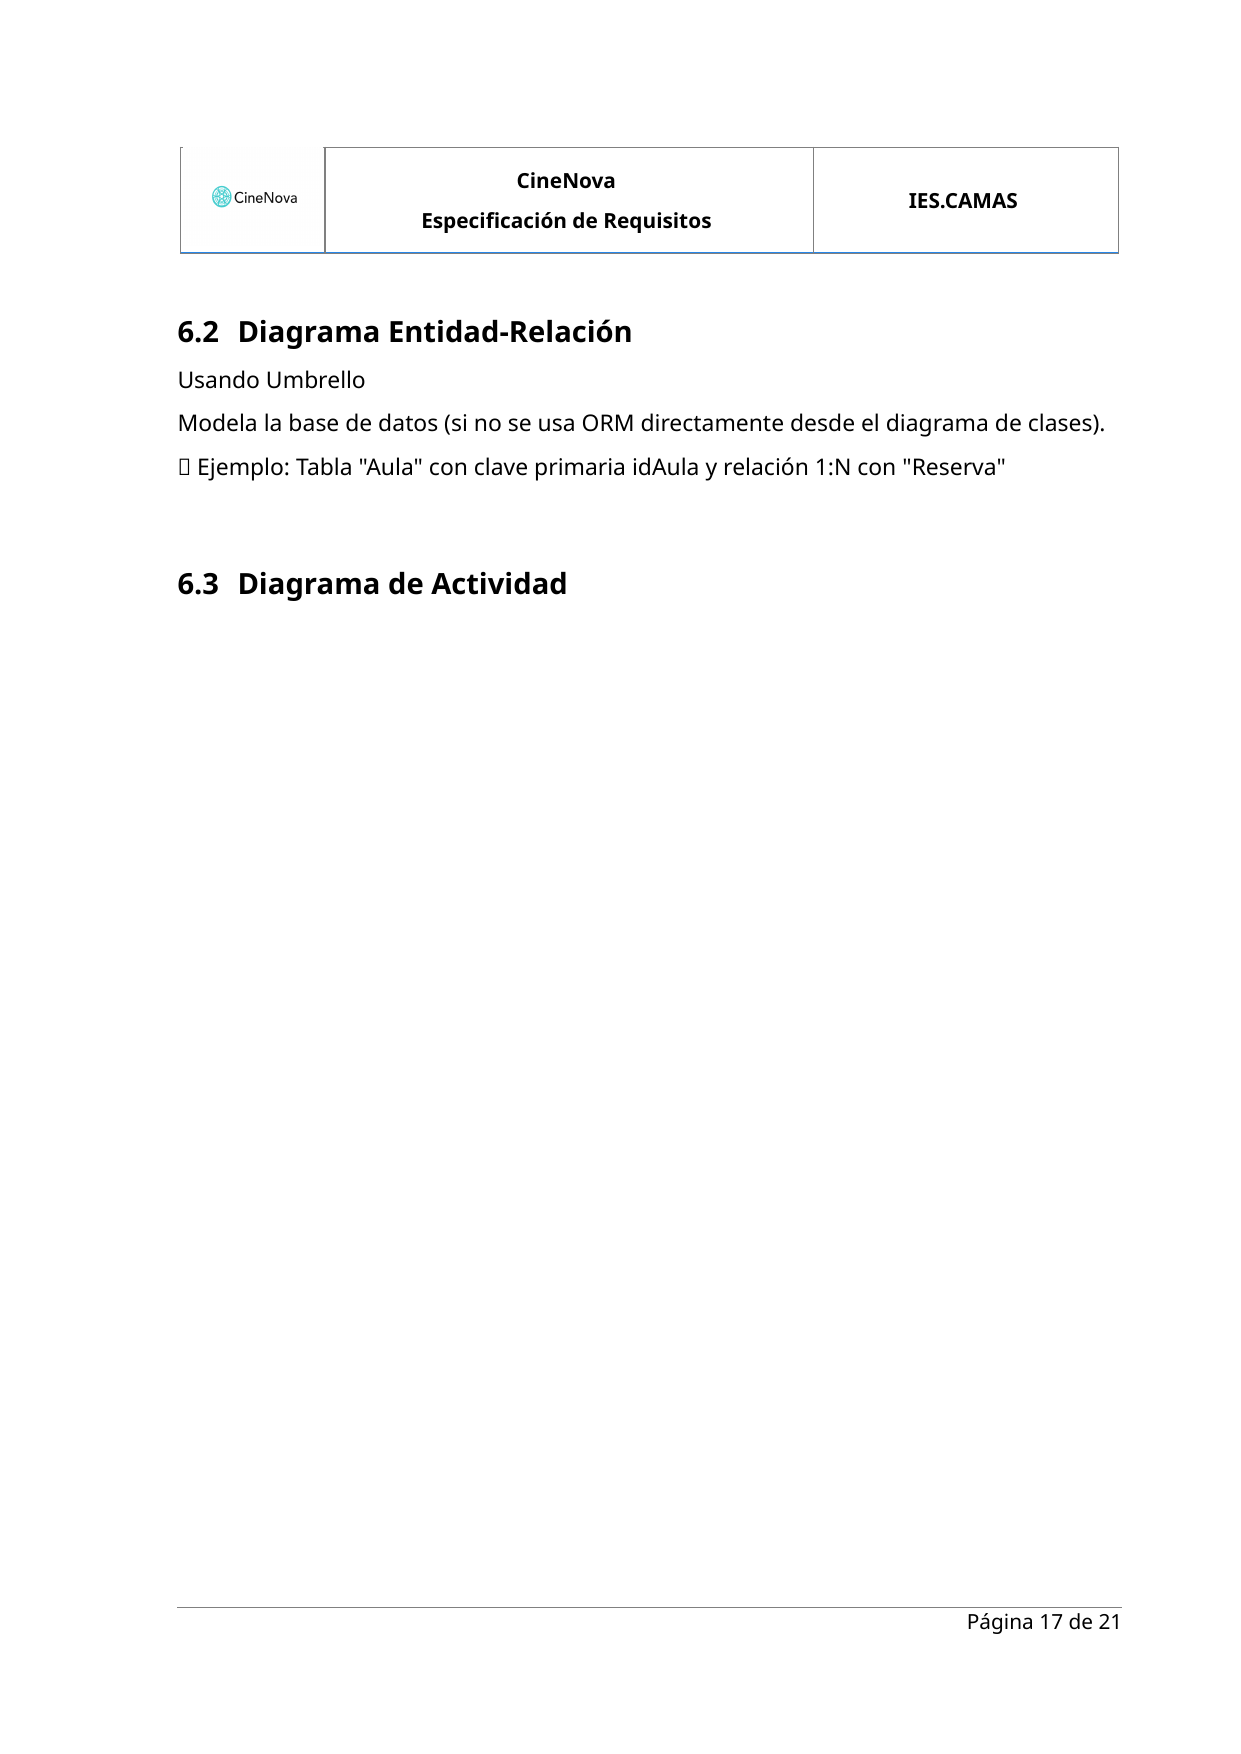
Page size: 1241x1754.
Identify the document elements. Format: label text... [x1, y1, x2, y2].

subtitle Diagrama de Actividad [177, 564, 1122, 603]
picture [183, 147, 324, 246]
subtitle Diagrama Entidad-Relación [177, 311, 1122, 351]
text Usando Umbrello [177, 364, 1122, 395]
text 🔹 Ejemplo: Tabla "Aula" con clave primaria idAula y relación 1:N con "Reserva" [177, 451, 1122, 482]
text Modela la base de datos (si no se usa ORM directamente desde el diagrama de clases). [177, 407, 1122, 439]
